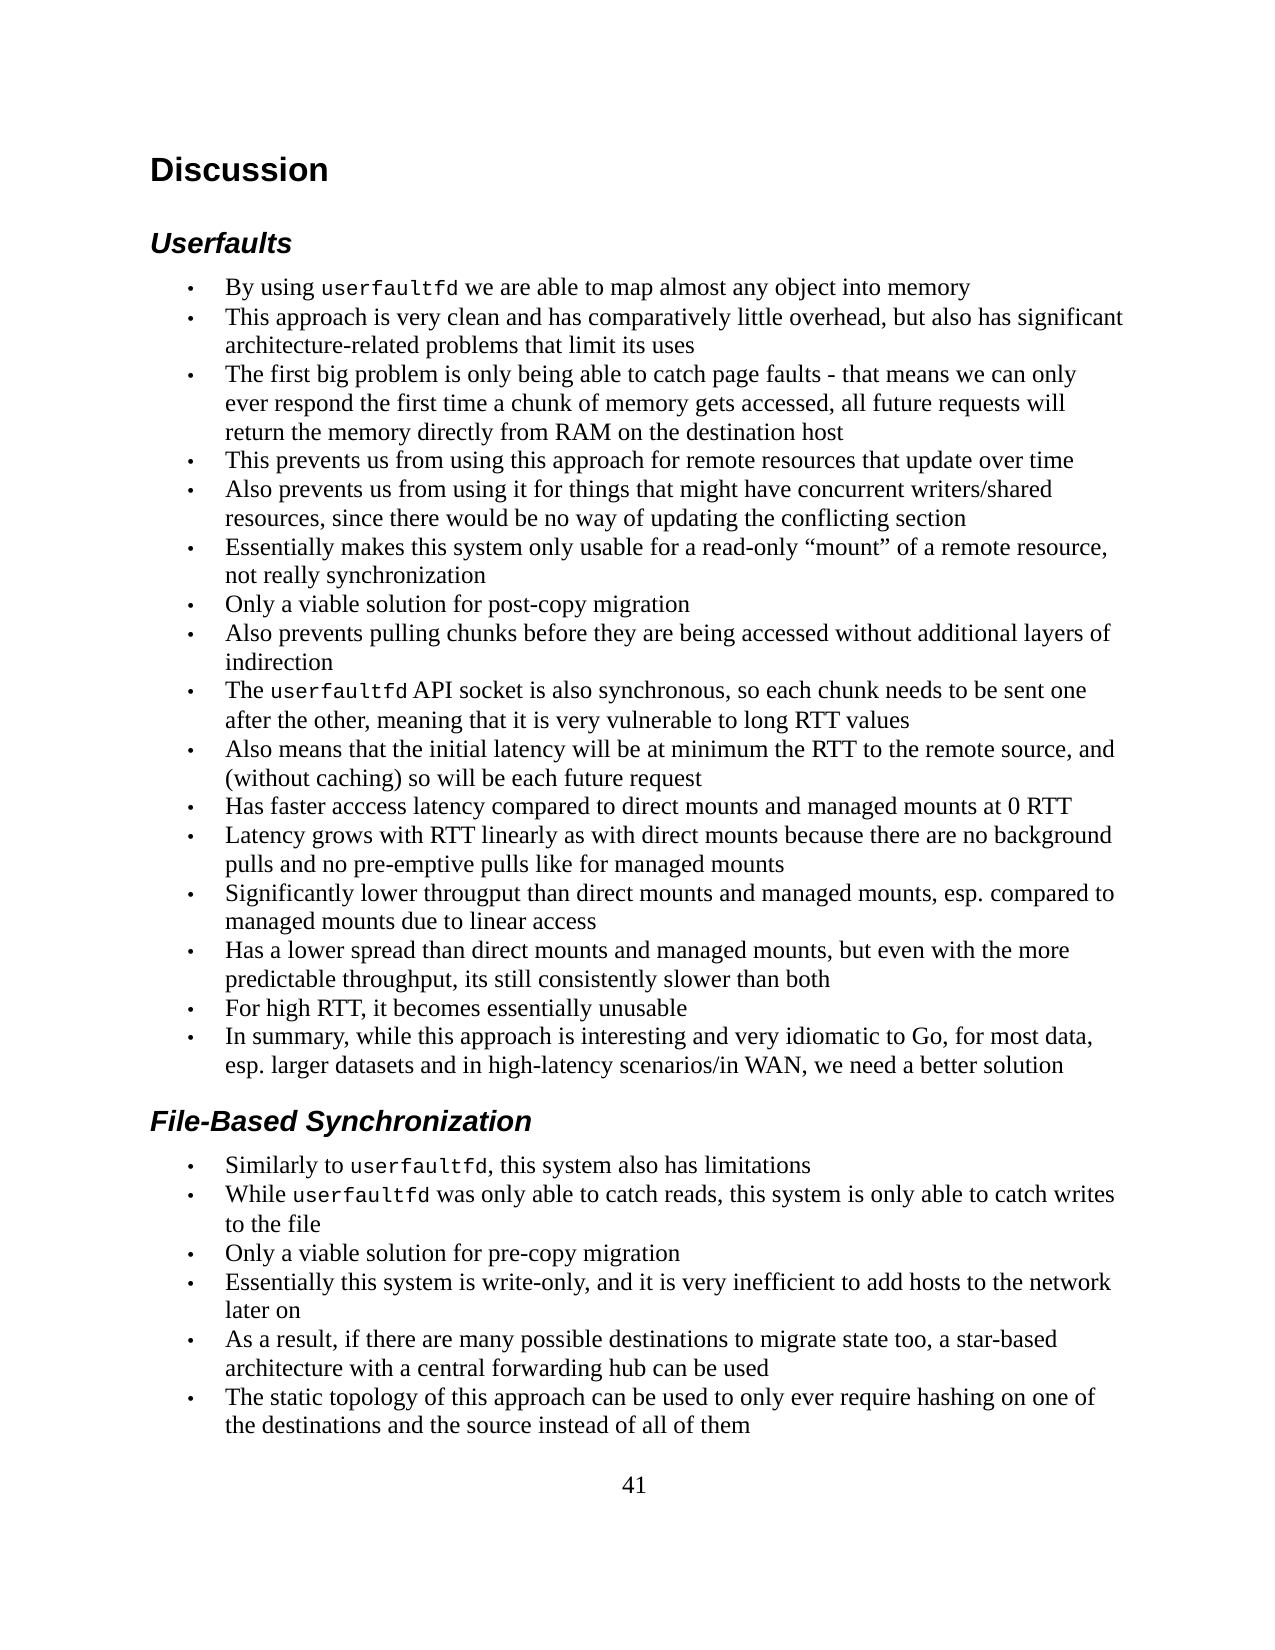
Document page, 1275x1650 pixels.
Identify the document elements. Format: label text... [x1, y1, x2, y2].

list For high RTT, it becomes essentially unusable [187, 993, 1125, 1021]
list By using userfaultfd we are able to map almost any object into memory [187, 272, 1125, 302]
list Also means that the initial latency will be at minimum the RTT to the remote source, and (without caching) so will be each future request [187, 734, 1125, 791]
list This prevents us from using this approach for remote resources that update over time [187, 446, 1125, 474]
list As a result, if there are many possible destinations to migrate state too, a star-based architecture with a central forwarding hub can be used [187, 1324, 1125, 1382]
list Similarly to userfaultfd, this system also has limitations [187, 1150, 1125, 1179]
list Only a viable solution for post-copy migration [187, 589, 1125, 618]
list The userfaultfd API socket is also synchronous, so each chunk needs to be sent one after the other, meaning that it is very vulnerable to long RTT values [187, 676, 1125, 734]
list In summary, while this approach is interesting and very idiomatic to Go, for most data, esp. larger datasets and in high-latency scenarios/in WAN, we need a better solution [187, 1021, 1125, 1079]
list Has a lower spread than direct mounts and managed mounts, but even with the more predictable throughput, its still consistently slower than both [187, 935, 1125, 993]
list Essentially this system is write-only, and it is very inefficient to add hosts to the network later on [187, 1267, 1125, 1324]
list Only a viable solution for pre-copy migration [187, 1238, 1125, 1267]
list Has faster acccess latency compared to direct mounts and managed mounts at 0 RTT [187, 791, 1125, 820]
list This approach is very clean and has comparatively little overhead, but also has significant architecture-related problems that limit its uses [187, 302, 1125, 359]
subtitle Discussion [150, 150, 1125, 189]
list While userfaultfd was only able to catch reads, this system is only able to catch writes to the file [187, 1179, 1125, 1238]
subtitle Userfaults [150, 226, 1125, 260]
list The static topology of this approach can be used to only ever require hashing on one of the destinations and the source instead of all of them [187, 1382, 1125, 1439]
subtitle File-Based Synchronization [150, 1104, 1125, 1137]
list Significantly lower througput than direct mounts and managed mounts, esp. compared to managed mounts due to linear access [187, 878, 1125, 935]
list Latency grows with RTT linearly as with direct mounts because there are no background pulls and no pre-emptive pulls like for managed mounts [187, 820, 1125, 878]
list Essentially makes this system only usable for a read-only “mount” of a remote resource, not really synchronization [187, 532, 1125, 589]
list The first big problem is only being able to catch page faults - that means we can only ever respond the first time a chunk of memory gets accessed, all future requests will return the memory directly from RAM on the destination host [187, 359, 1125, 446]
list Also prevents pulling chunks before they are being accessed without additional layers of indirection [187, 618, 1125, 676]
list Also prevents us from using it for things that might have concurrent writers/shared resources, since there would be no way of updating the conflicting section [187, 474, 1125, 532]
